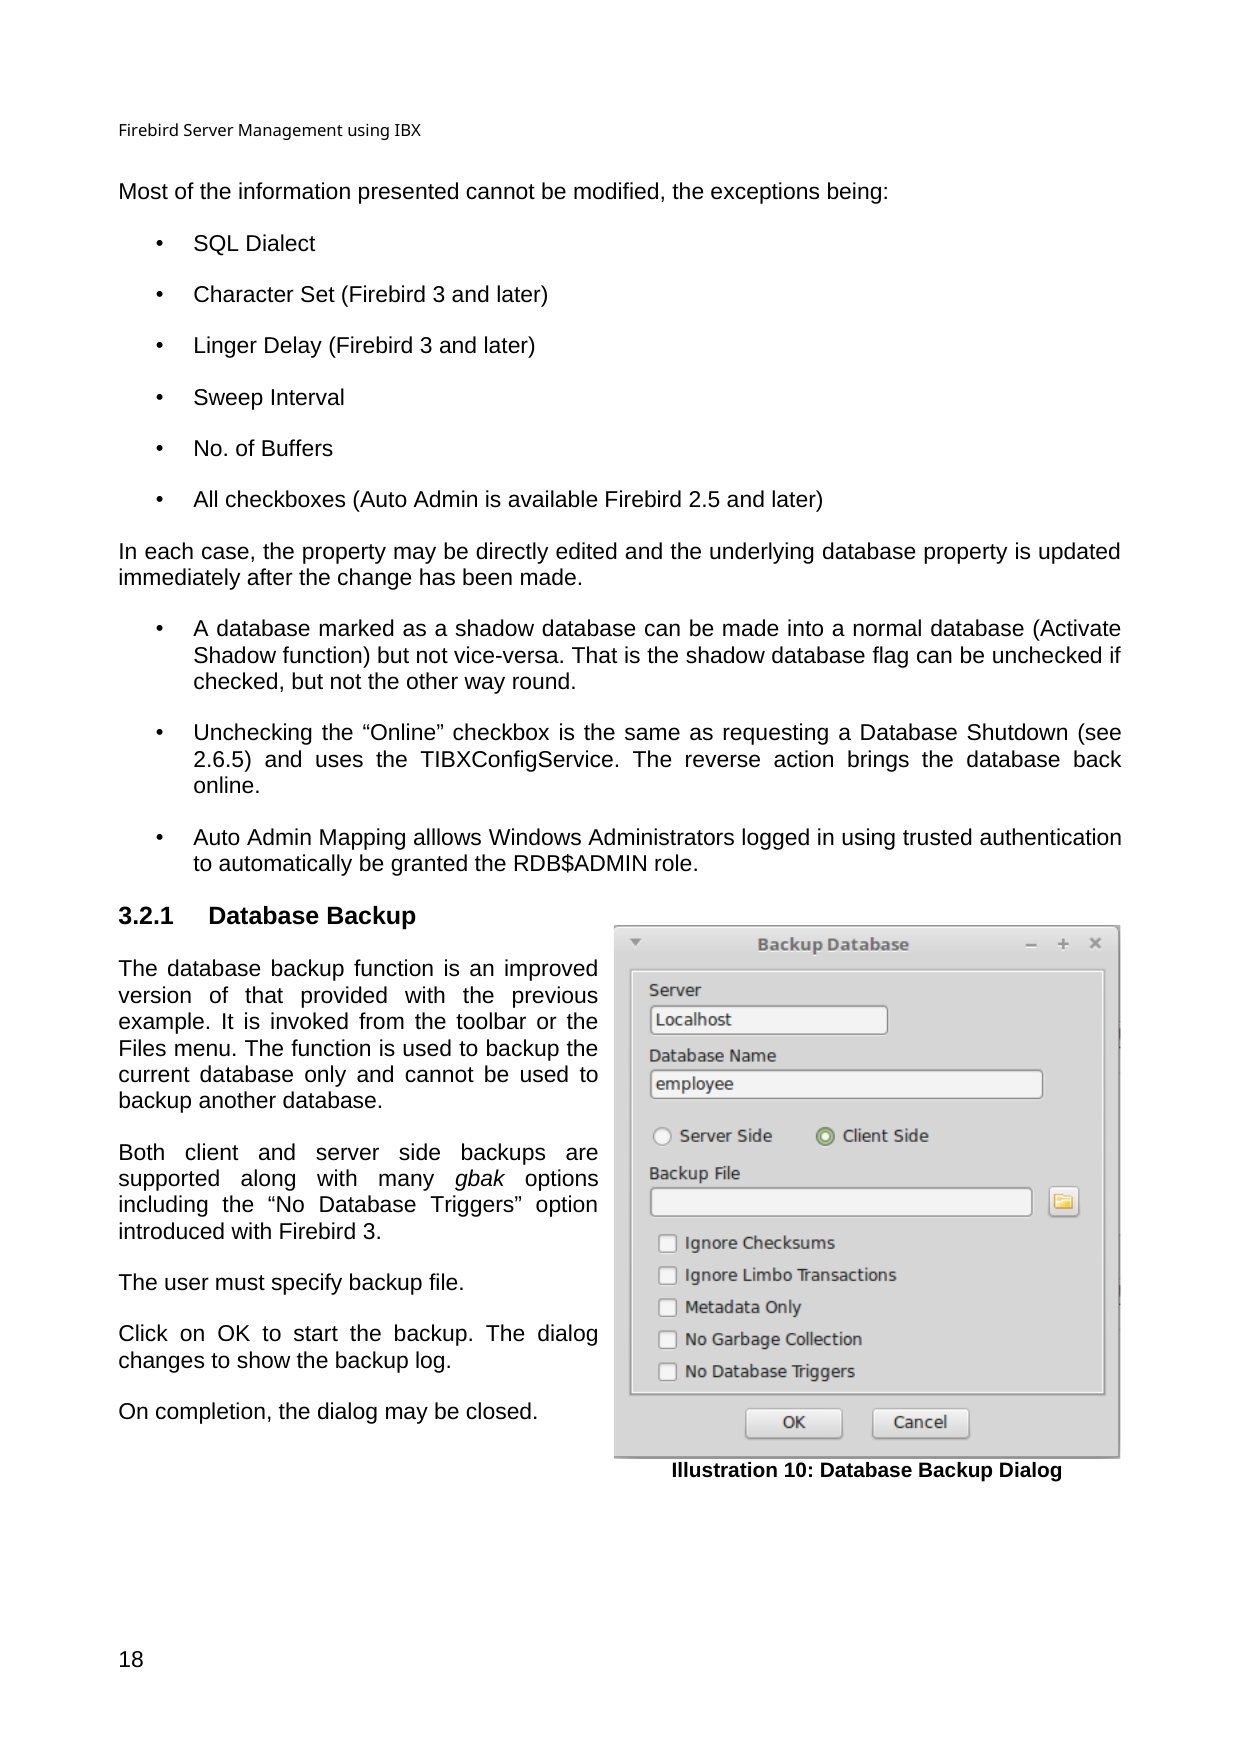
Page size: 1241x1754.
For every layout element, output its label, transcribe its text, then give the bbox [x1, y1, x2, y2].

list No. of Buffers [156, 435, 1122, 461]
text In each case, the property may be directly edited and the underlying database property is updated immediately after the change has been made. [118, 538, 1122, 590]
text Click on OK to start the backup. The dialog changes to show the backup log. [118, 1320, 613, 1373]
list All checkboxes (Auto Admin is available Firebird 2.5 and later) [156, 486, 1122, 513]
subtitle [614, 1482, 1120, 1501]
list Linger Delay (Firebird 3 and later) [156, 332, 1122, 358]
text The user must specify backup file. [118, 1269, 613, 1295]
text Illustration 10: Database Backup Dialog [614, 1459, 1120, 1482]
list Unchecking the “Online” checkbox is the same as requesting a Database Shutdown (see 2.6.5) and uses the TIBXConfigService. The reverse action brings the database back online. [156, 719, 1122, 798]
text Both client and server side backups are supported along with many gbak options including the “No Database Triggers” option introduced with Firebird 3. [118, 1138, 613, 1244]
list Character Set (Firebird 3 and later) [156, 281, 1122, 307]
list A database marked as a shadow database can be made into a normal database (Activate Shadow function) but not vice-versa. That is the shadow database flag can be unchecked if checked, but not the other way round. [156, 615, 1122, 694]
picture [613, 925, 1121, 1459]
subtitle Database Backup [118, 901, 1122, 930]
list SQL Dialect [156, 229, 1122, 256]
text The database backup function is an improved version of that provided with the previous example. It is invoked from the toolbar or the Files menu. The function is used to backup the current database only and cannot be used to backup another database. [118, 955, 613, 1113]
list Auto Admin Mapping alllows Windows Administrators logged in using trusted authentication to automatically be granted the RDB$ADMIN role. [156, 823, 1122, 876]
text Most of the information presented cannot be modified, the exceptions being: [118, 178, 1122, 204]
list Sweep Interval [156, 383, 1122, 410]
text On completion, the dialog may be closed. [118, 1398, 613, 1424]
